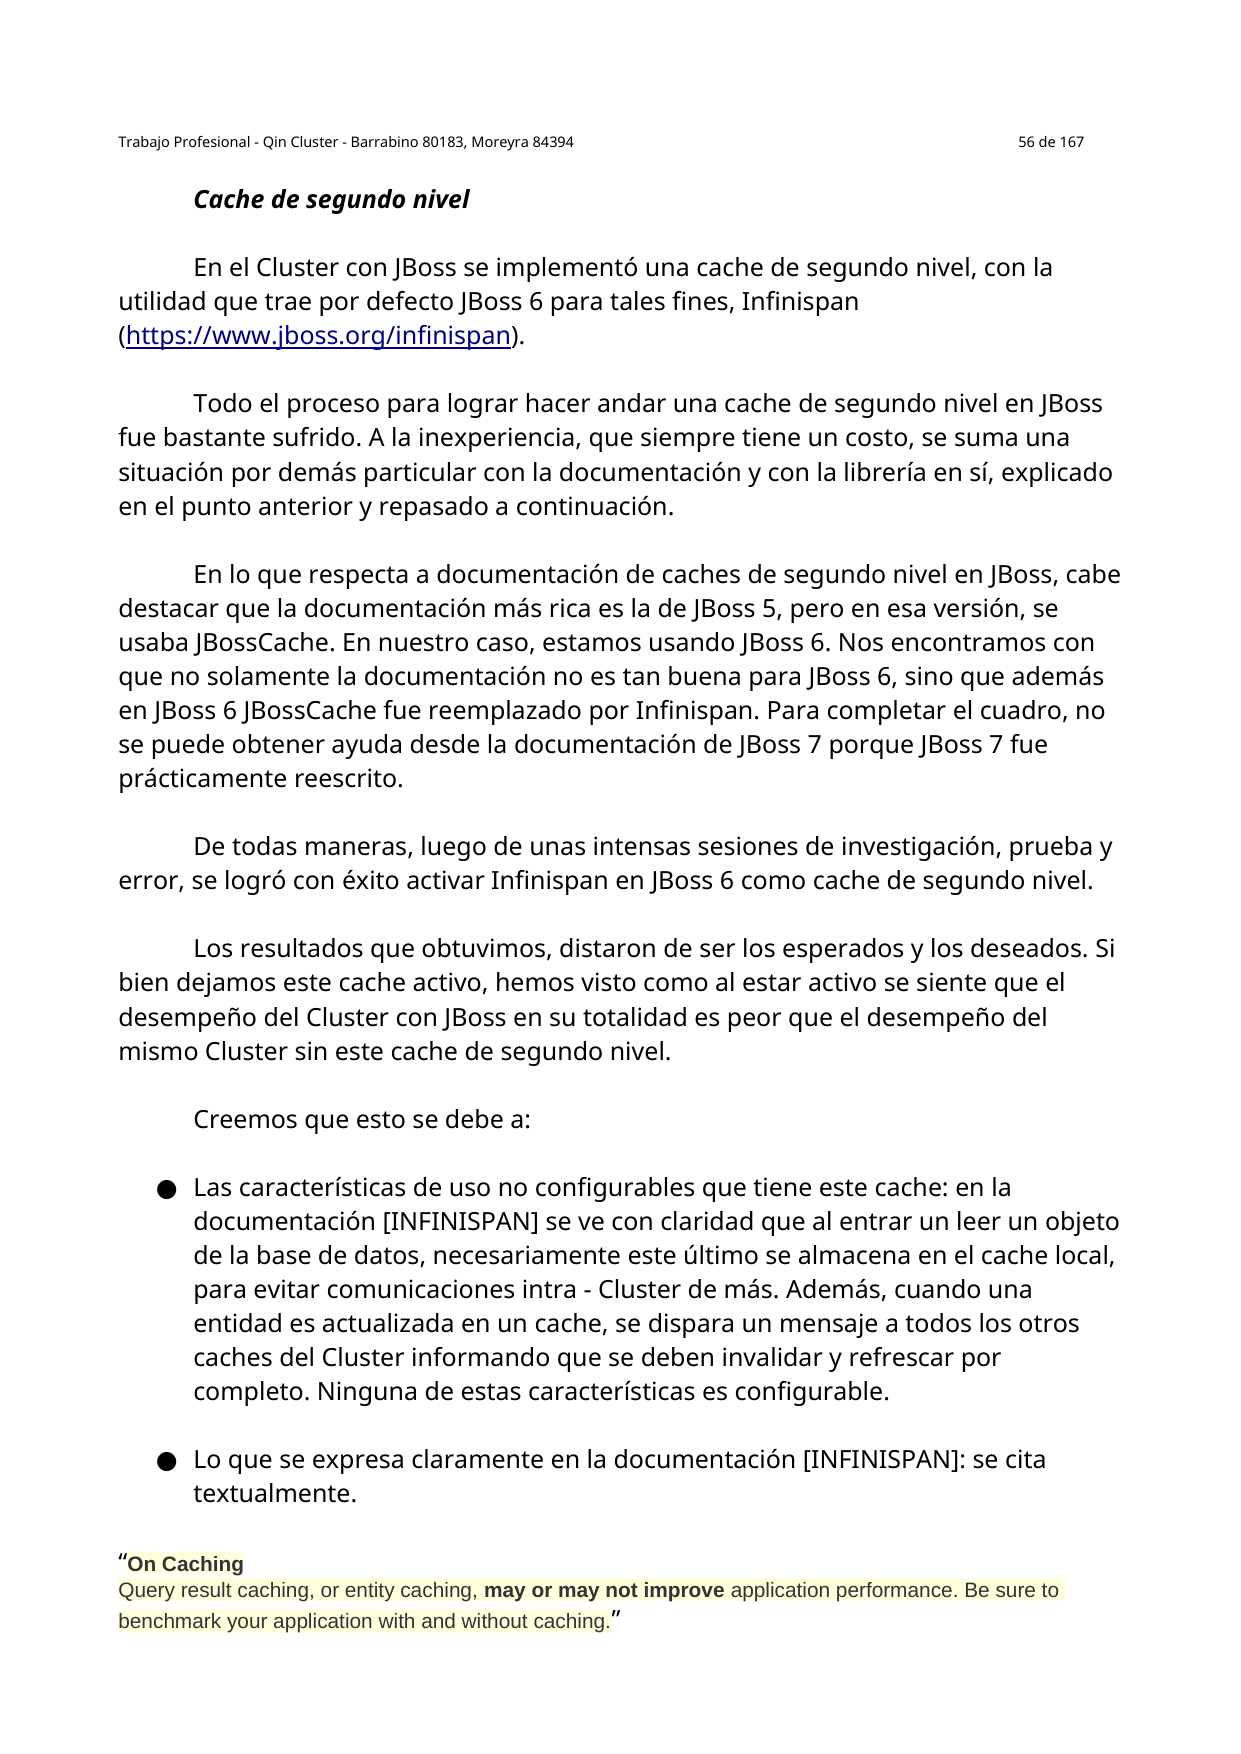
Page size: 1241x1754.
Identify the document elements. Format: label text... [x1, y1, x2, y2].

list Lo que se expresa claramente en la documentación [INFINISPAN]: se cita textualmente. [156, 1442, 1122, 1510]
text Todo el proceso para lograr hacer andar una cache de segundo nivel en JBoss fue bastante sufrido. A la inexperiencia, que siempre tiene un costo, se suma una situación por demás particular con la documentación y con la librería en sí, explicado en el punto anterior y repasado a continuación. [118, 386, 1122, 522]
text Creemos que esto se debe a: [118, 1101, 1122, 1135]
text De todas maneras, luego de unas intensas sesiones de investigación, prueba y error, se logró con éxito activar Infinispan en JBoss 6 como cache de segundo nivel. [118, 829, 1122, 897]
text “On Caching [118, 1544, 1122, 1578]
text Cache de segundo nivel [118, 182, 1122, 216]
text En lo que respecta a documentación de caches de segundo nivel en JBoss, cabe destacar que la documentación más rica es la de JBoss 5, pero en esa versión, se usaba JBossCache. En nuestro caso, estamos usando JBoss 6. Nos encontramos con que no solamente la documentación no es tan buena para JBoss 6, sino que además en JBoss 6 JBossCache fue reemplazado por Infinispan. Para completar el cuadro, no se puede obtener ayuda desde la documentación de JBoss 7 porque JBoss 7 fue prácticamente reescrito. [118, 556, 1122, 795]
list Las características de uso no configurables que tiene este cache: en la documentación [INFINISPAN] se ve con claridad que al entrar un leer un objeto de la base de datos, necesariamente este último se almacena en el cache local, para evitar comunicaciones intra - Cluster de más. Además, cuando una entidad es actualizada en un cache, se dispara un mensaje a todos los otros caches del Cluster informando que se deben invalidar y refrescar por completo. Ninguna de estas características es configurable. [156, 1169, 1122, 1408]
text Query result caching, or entity caching, may or may not improve application performance. Be sure to benchmark your application with and without caching.” [118, 1578, 1122, 1636]
text En el Cluster con JBoss se implementó una cache de segundo nivel, con la utilidad que trae por defecto JBoss 6 para tales fines, Infinispan (https://www.jboss.org/infinispan). [118, 250, 1122, 352]
text Los resultados que obtuvimos, distaron de ser los esperados y los deseados. Si bien dejamos este cache activo, hemos visto como al estar activo se siente que el desempeño del Cluster con JBoss en su totalidad es peor que el desempeño del mismo Cluster sin este cache de segundo nivel. [118, 931, 1122, 1067]
